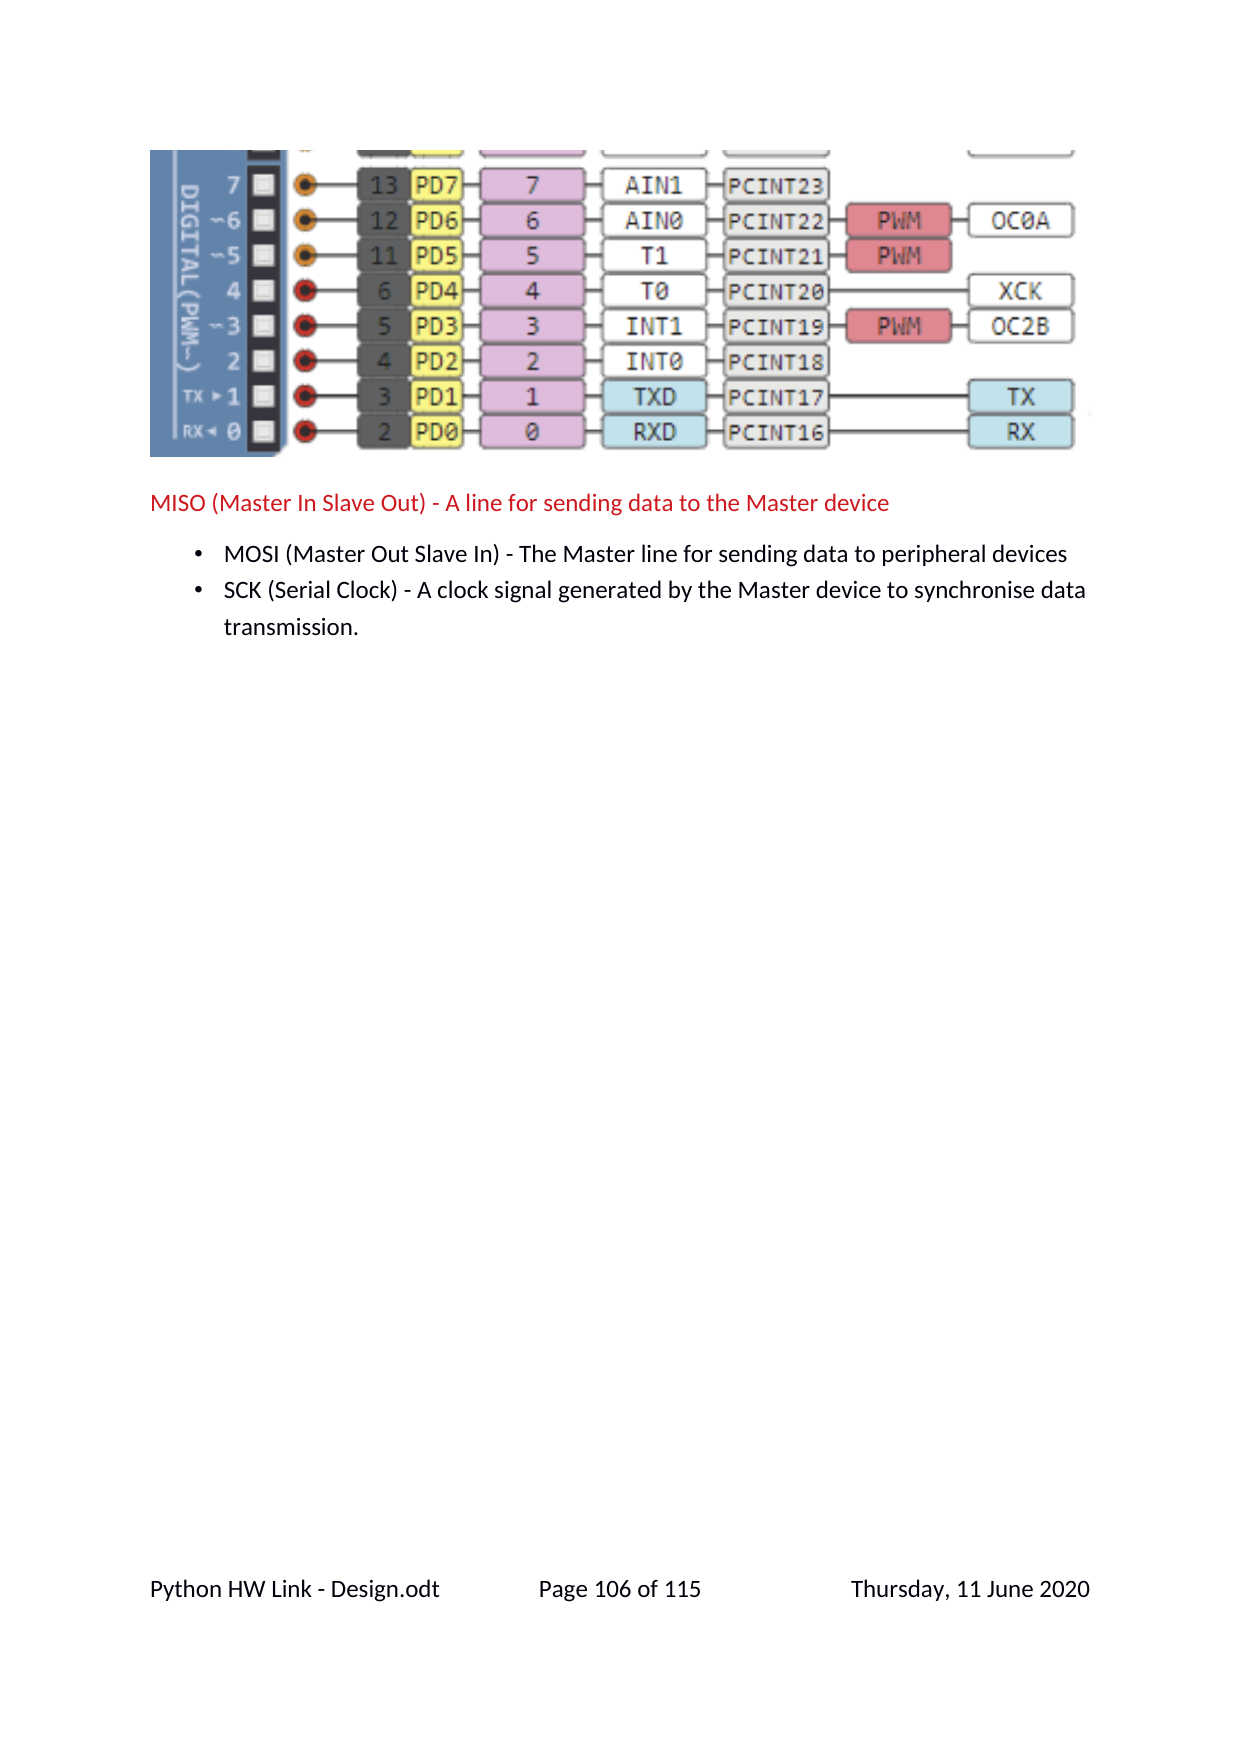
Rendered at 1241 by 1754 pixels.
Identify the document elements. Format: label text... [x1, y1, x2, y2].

picture [150, 150, 1091, 457]
list MOSI (Master Out Slave In) - The Master line for sending data to peripheral devices [194, 538, 1090, 569]
list SCK (Serial Clock) - A clock signal generated by the Master device to synchronise data transmission. [194, 575, 1090, 642]
text MISO (Master In Slave Out) - A line for sending data to the Master device [150, 487, 1090, 517]
